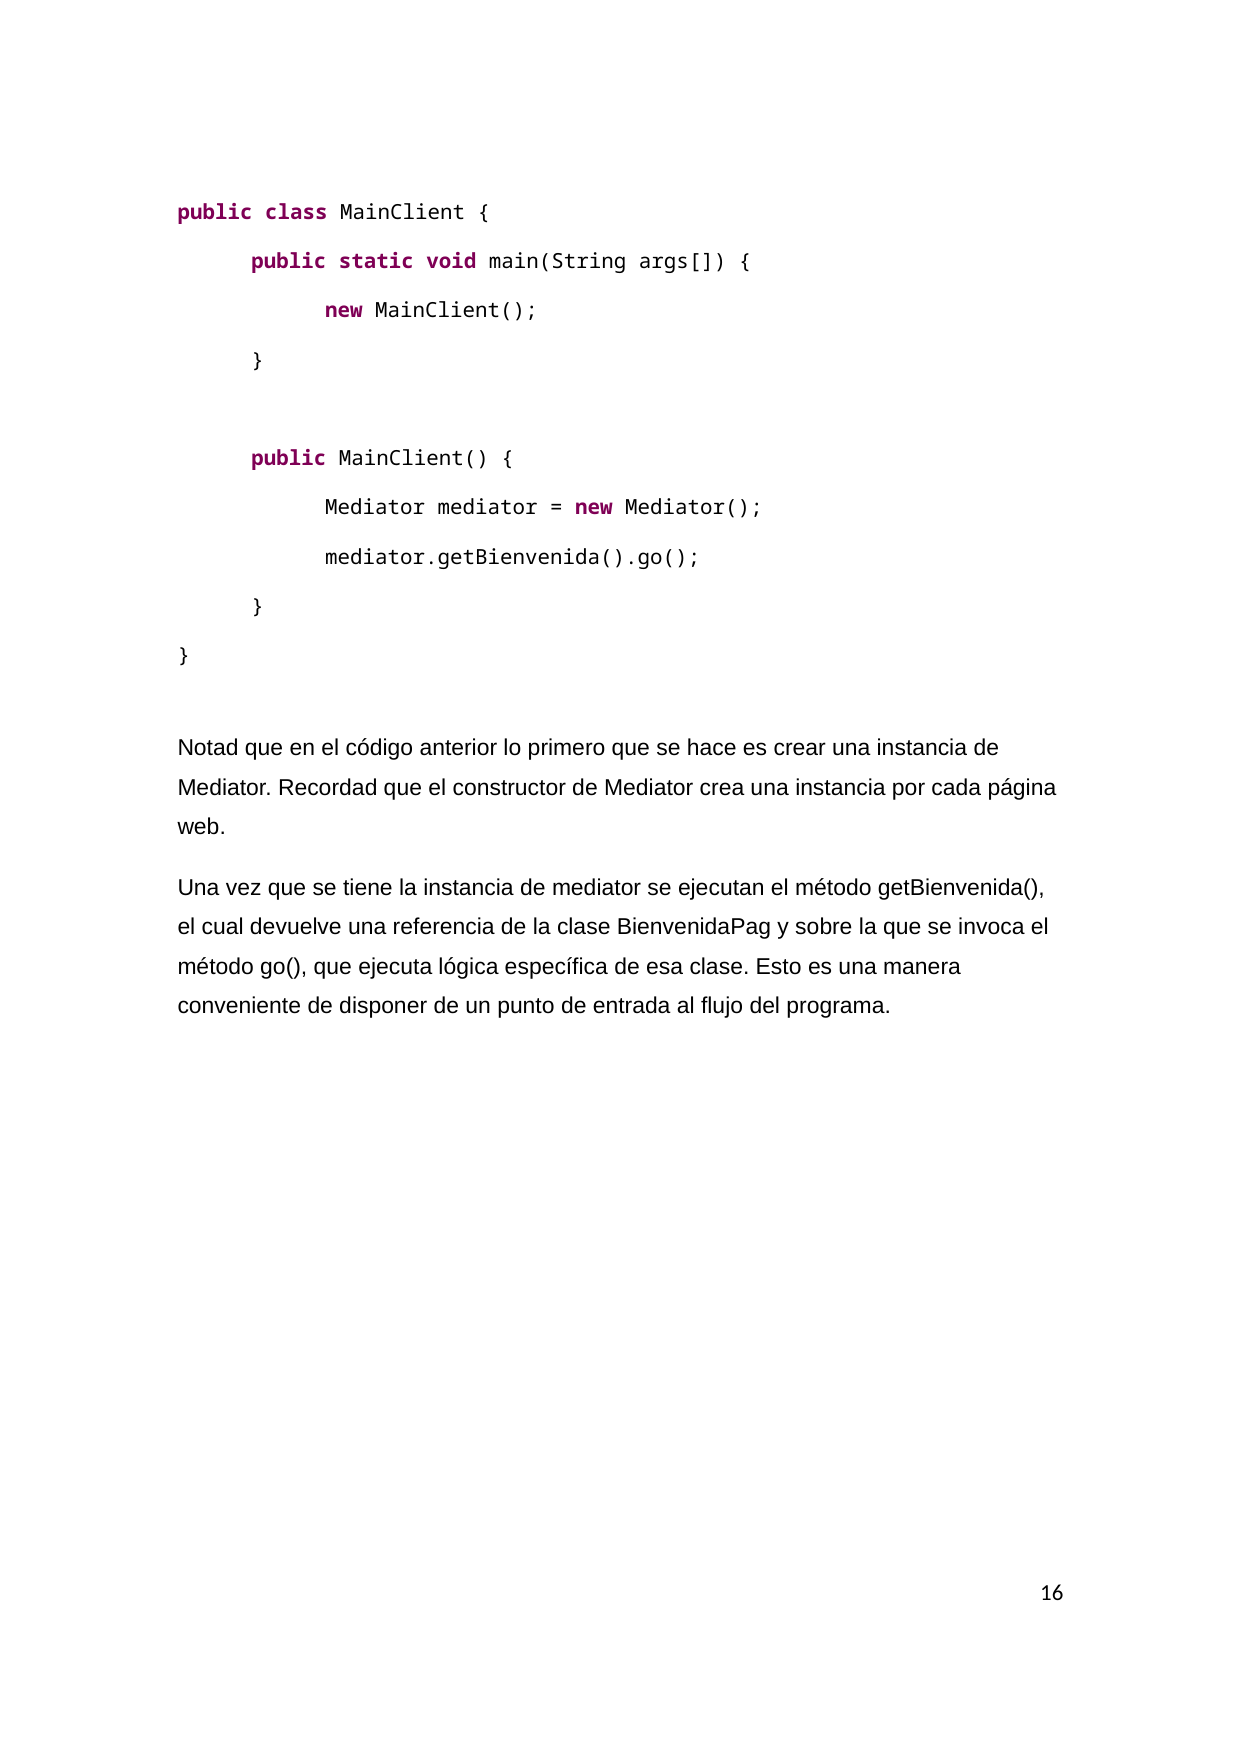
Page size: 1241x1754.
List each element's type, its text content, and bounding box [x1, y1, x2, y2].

text public MainClient() { [177, 443, 1063, 472]
text Notad que en el código anterior lo primero que se hace es crear una instancia de Mediator. Recordad que el constructor de Mediator crea una instancia por cada página web. [177, 734, 1063, 840]
text public class MainClient { [177, 197, 1063, 225]
text } [177, 345, 1063, 373]
text } [177, 591, 1063, 619]
text Una vez que se tiene la instancia de mediator se ejecutan el método getBienvenida(), el cual devuelve una referencia de la clase BienvenidaPag y sobre la que se invoca el método go(), que ejecuta lógica específica de esa clase. Esto es una manera conveniente de disponer de un punto de entrada al flujo del programa. [177, 874, 1063, 1018]
text Mediator mediator = new Mediator(); [177, 492, 1063, 521]
text new MainClient(); [177, 295, 1063, 324]
text } [177, 640, 1063, 669]
text mediator.getBienvenida().go(); [177, 542, 1063, 570]
text public static void main(String args[]) { [177, 246, 1063, 274]
